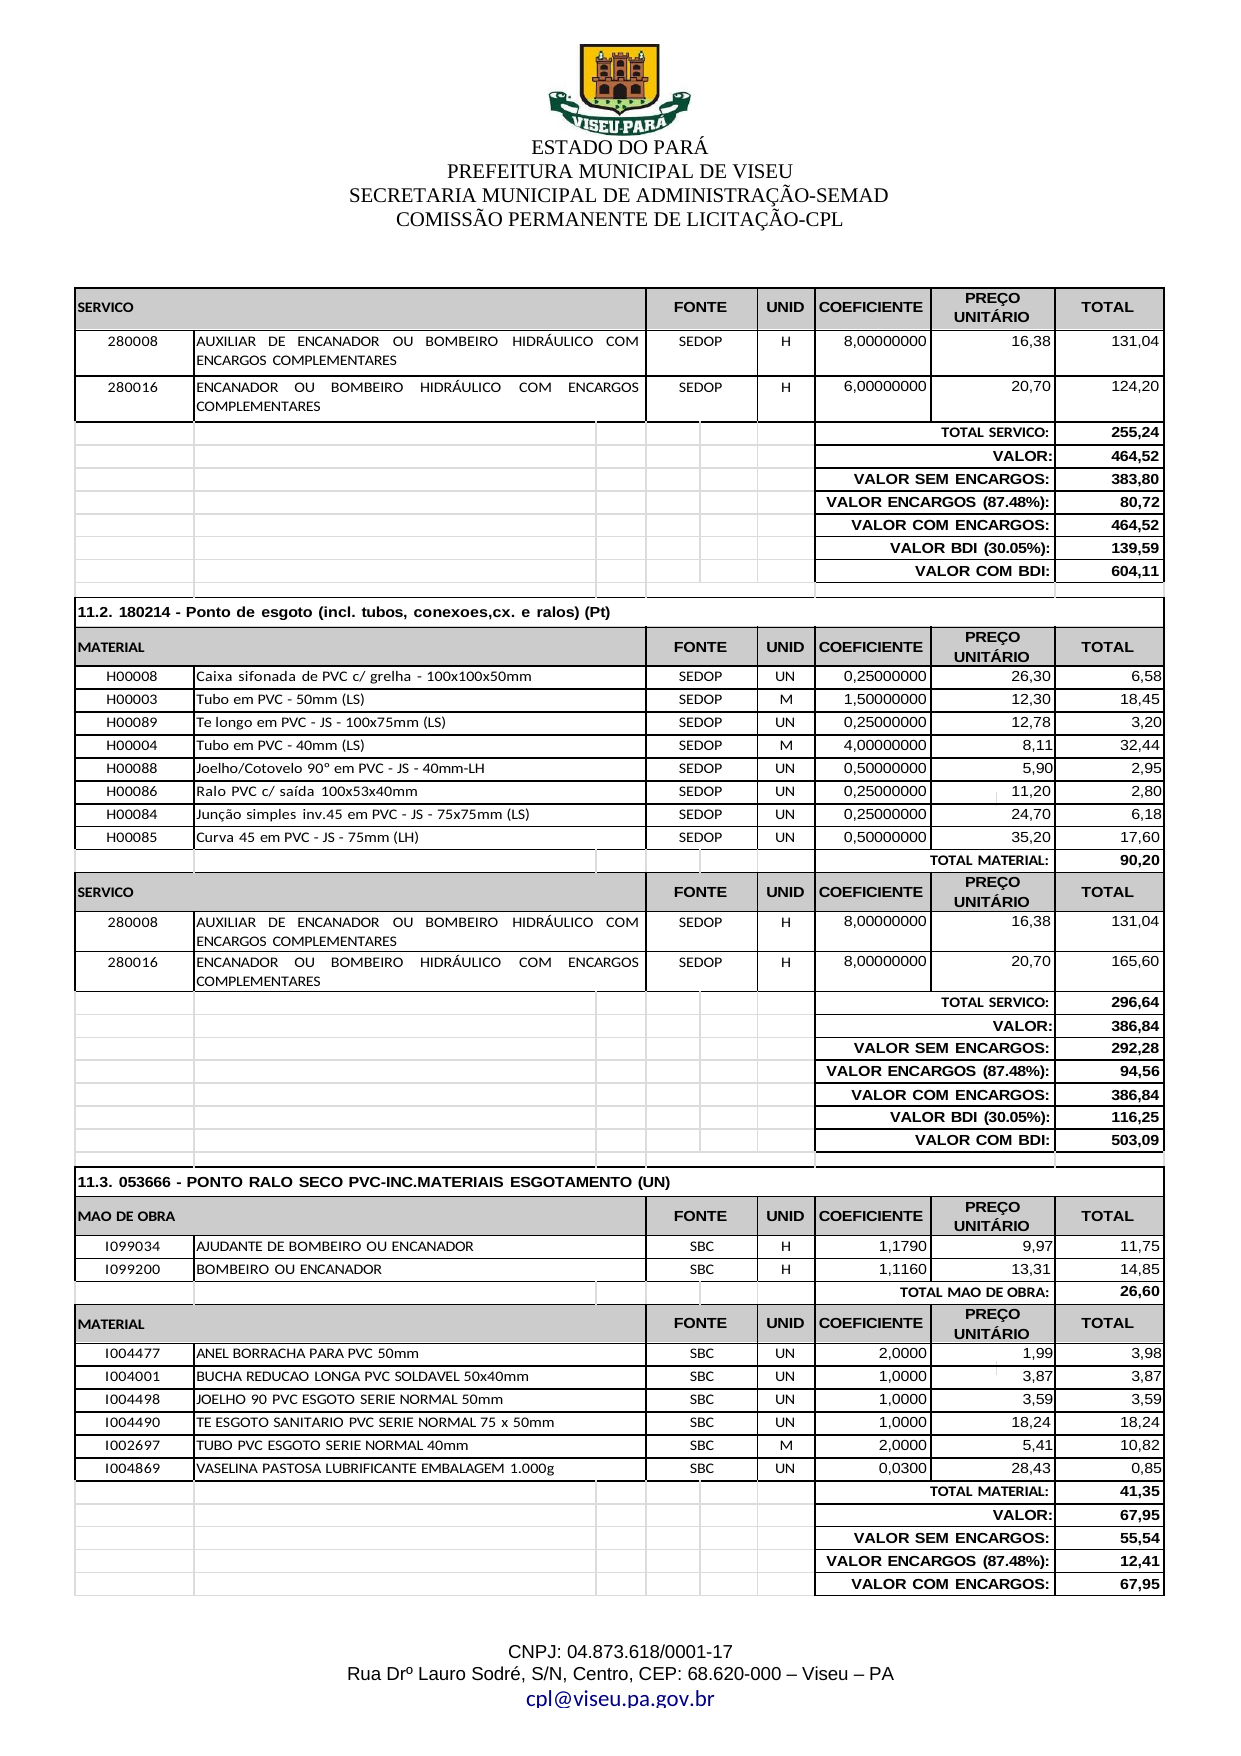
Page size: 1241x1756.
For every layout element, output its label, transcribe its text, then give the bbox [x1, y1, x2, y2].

table_cell TOTAL MAO DE OBRA: [816, 1282, 1054, 1303]
table_cell TOTAL [1056, 1197, 1163, 1235]
table_cell [701, 560, 757, 582]
table_cell 1,99 [932, 1344, 1054, 1365]
table_cell I004477 [76, 1344, 193, 1365]
table_cell [195, 1038, 595, 1059]
table_cell 28,43 [932, 1459, 1054, 1480]
table_cell 11.3. 053666 - PONTO RALO SECO PVC-INC.MATERIAIS ESGOTAMENTO (UN) [76, 1168, 1163, 1196]
table_cell H [758, 1259, 814, 1281]
table_cell [647, 423, 699, 444]
table_cell H00086 [76, 782, 193, 803]
table_cell [597, 1130, 645, 1151]
table_cell TOTAL [1056, 873, 1163, 911]
table_cell [597, 1527, 645, 1549]
table_cell I002697 [76, 1436, 193, 1457]
table_cell VALOR ENCARGOS (87.48%): [816, 1061, 1054, 1082]
table_cell [597, 1153, 645, 1166]
table_cell [647, 1130, 699, 1151]
table_cell H00085 [76, 827, 193, 849]
table_cell COEFICIENTE [816, 628, 930, 665]
table_cell [76, 560, 193, 582]
table_cell 280008 [76, 912, 193, 951]
table_cell [758, 850, 814, 872]
table_cell VALOR COM ENCARGOS: [816, 1573, 1054, 1594]
table_cell [647, 1550, 699, 1572]
table_cell [195, 583, 595, 597]
table_cell UNID [758, 628, 814, 665]
table_cell Tubo em PVC - 40mm (LS) [195, 736, 645, 757]
table_cell [597, 469, 645, 490]
table_cell [647, 1153, 814, 1166]
table_cell SEDOP [647, 759, 757, 780]
table_cell 20,70 [932, 377, 1054, 421]
table_cell 386,84 [1056, 1084, 1163, 1105]
table_cell Curva 45 em PVC - JS - 75mm (LH) [195, 827, 645, 849]
table_cell SBC [647, 1459, 757, 1480]
table_cell ENCANADOR OU BOMBEIRO HIDRÁULICO COM ENCARGOS COMPLEMENTARES [195, 377, 645, 421]
table_cell M [758, 736, 814, 757]
table_cell VALOR COM BDI: [816, 560, 1054, 582]
table_cell 12,30 [932, 690, 1054, 711]
table_cell 13,31 [932, 1259, 1054, 1281]
table_cell PREÇO UNITÁRIO [932, 1197, 1054, 1235]
table_cell [758, 469, 814, 490]
table_cell I004498 [76, 1390, 193, 1411]
table_cell FONTE [647, 1305, 757, 1342]
table_cell COEFICIENTE [816, 1197, 930, 1235]
table_cell [76, 1527, 193, 1549]
table_cell VASELINA PASTOSA LUBRIFICANTE EMBALAGEM 1.000g [195, 1459, 645, 1480]
table_cell [597, 423, 645, 444]
table_cell [647, 1505, 699, 1526]
table_cell [701, 492, 757, 513]
table_cell [647, 992, 699, 1013]
table_cell [76, 492, 193, 513]
table_cell 604,11 [1056, 560, 1163, 582]
table_cell [701, 1015, 757, 1036]
table_cell H00084 [76, 805, 193, 826]
table_cell UN [758, 759, 814, 780]
table_cell [647, 583, 814, 597]
table_cell [1056, 1153, 1163, 1166]
table_cell 255,24 [1056, 423, 1163, 444]
table_cell H [758, 952, 814, 991]
table_cell ANEL BORRACHA PARA PVC 50mm [195, 1344, 645, 1365]
table_cell [76, 992, 193, 1013]
table_cell I004490 [76, 1413, 193, 1434]
table_cell [701, 1282, 757, 1303]
table_cell UNID [758, 873, 814, 911]
table_cell H [758, 377, 814, 421]
table_cell [76, 446, 193, 467]
table_cell [76, 1482, 193, 1503]
table_cell SBC [647, 1259, 757, 1281]
table_cell UN [758, 827, 814, 849]
table_cell 0,25000000 [816, 713, 930, 734]
table_cell 11,75 [1056, 1236, 1163, 1258]
table_cell [647, 850, 699, 872]
table_header FONTE [647, 289, 757, 329]
table_cell [195, 423, 595, 444]
table_cell 2,95 [1056, 759, 1163, 780]
table_cell [597, 560, 645, 582]
table_cell VALOR: [816, 446, 1054, 467]
table_cell [76, 1573, 193, 1594]
table_cell [758, 446, 814, 467]
table_cell [701, 1482, 757, 1503]
table_cell PREÇO UNITÁRIO [932, 628, 1054, 665]
table_cell [647, 469, 699, 490]
table_cell [597, 537, 645, 559]
table_cell [195, 1153, 595, 1166]
table_cell SEDOP [647, 713, 757, 734]
table_cell 6,00000000 [816, 377, 930, 421]
table_cell TOTAL [1056, 1305, 1163, 1342]
table_cell [758, 1282, 814, 1303]
table_cell [76, 1061, 193, 1082]
table_cell [647, 1061, 699, 1082]
table_cell SEDOP [647, 952, 757, 991]
table_cell 0,25000000 [816, 667, 930, 688]
table_cell SEDOP [647, 805, 757, 826]
table_cell [647, 1107, 699, 1128]
table_cell [758, 515, 814, 536]
table_cell 1,1790 [816, 1236, 930, 1258]
table_cell COEFICIENTE [816, 873, 930, 911]
table_cell Ralo PVC c/ saída 100x53x40mm [195, 782, 645, 803]
table_cell MATERIAL [76, 1305, 645, 1342]
table_cell 1,50000000 [816, 690, 930, 711]
table_cell [758, 1084, 814, 1105]
table_cell 1,0000 [816, 1413, 930, 1434]
table_cell [758, 423, 814, 444]
table_cell TOTAL SERVICO: [816, 992, 1054, 1013]
table_cell 1,1160 [816, 1259, 930, 1281]
table_cell [597, 1084, 645, 1105]
table_cell SBC [647, 1344, 757, 1365]
table_cell 18,45 [1056, 690, 1163, 711]
table_cell M [758, 690, 814, 711]
table_cell [195, 1130, 595, 1151]
table_cell VALOR: [816, 1015, 1054, 1036]
table_cell [701, 1505, 757, 1526]
table_cell VALOR SEM ENCARGOS: [816, 469, 1054, 490]
table_cell [758, 992, 814, 1013]
table_cell 124,20 [1056, 377, 1163, 421]
table_cell [647, 1527, 699, 1549]
table_cell [647, 446, 699, 467]
table_cell 17,60 [1056, 827, 1163, 849]
table_cell 292,28 [1056, 1038, 1163, 1059]
table_cell I099200 [76, 1259, 193, 1281]
table_cell [195, 1015, 595, 1036]
table_cell 2,80 [1056, 782, 1163, 803]
table_cell UN [758, 1367, 814, 1388]
table_cell [76, 1282, 193, 1303]
table_cell AUXILIAR DE ENCANADOR OU BOMBEIRO HIDRÁULICO COM ENCARGOS COMPLEMENTARES [195, 331, 645, 375]
table_cell 3,87 [932, 1367, 1054, 1388]
table_cell VALOR ENCARGOS (87.48%): [816, 492, 1054, 513]
table_cell UN [758, 1413, 814, 1434]
table_cell BUCHA REDUCAO LONGA PVC SOLDAVEL 50x40mm [195, 1367, 645, 1388]
table_cell [758, 1505, 814, 1526]
table_cell [701, 515, 757, 536]
table_cell TOTAL [1056, 628, 1163, 665]
table_header TOTAL [1056, 289, 1163, 329]
table_cell TUBO PVC ESGOTO SERIE NORMAL 40mm [195, 1436, 645, 1457]
table_cell [758, 1573, 814, 1594]
table_cell [76, 1084, 193, 1105]
table_cell [195, 1573, 595, 1594]
table_cell SBC [647, 1236, 757, 1258]
table_cell 41,35 [1056, 1482, 1163, 1503]
table_cell [647, 515, 699, 536]
table_cell 280016 [76, 952, 193, 991]
table_cell 9,97 [932, 1236, 1054, 1258]
table_cell 131,04 [1056, 912, 1163, 951]
table_cell [701, 1550, 757, 1572]
table_cell FONTE [647, 628, 757, 665]
table_cell COEFICIENTE [816, 1305, 930, 1342]
table_cell 32,44 [1056, 736, 1163, 757]
table_cell 14,85 [1056, 1259, 1163, 1281]
table_cell [647, 1015, 699, 1036]
table_cell 6,58 [1056, 667, 1163, 688]
table_cell [1056, 583, 1163, 597]
table_cell 11,20 [932, 782, 1054, 803]
table_cell [195, 492, 595, 513]
table_cell 4,00000000 [816, 736, 930, 757]
table_cell 3,59 [1056, 1390, 1163, 1411]
table_cell SEDOP [647, 377, 757, 421]
table_cell [597, 1505, 645, 1526]
table_cell VALOR ENCARGOS (87.48%): [816, 1550, 1054, 1572]
table_cell [195, 537, 595, 559]
table_cell 8,11 [932, 736, 1054, 757]
table_cell 10,82 [1056, 1436, 1163, 1457]
table_cell [195, 1084, 595, 1105]
table_cell SEDOP [647, 827, 757, 849]
table_cell 1,0000 [816, 1367, 930, 1388]
table_cell [195, 515, 595, 536]
table_cell [195, 469, 595, 490]
table_cell UN [758, 713, 814, 734]
table_cell FONTE [647, 873, 757, 911]
table_cell [758, 492, 814, 513]
table_cell [597, 492, 645, 513]
table_cell TOTAL MATERIAL: [816, 1482, 1054, 1503]
table_header PREÇO UNITÁRIO [932, 289, 1054, 329]
table_cell H [758, 1236, 814, 1258]
table_cell UNID [758, 1305, 814, 1342]
table_cell SEDOP [647, 690, 757, 711]
table_cell [701, 423, 757, 444]
table_cell FONTE [647, 1197, 757, 1235]
table_cell H [758, 331, 814, 375]
table_cell 131,04 [1056, 331, 1163, 375]
table_cell Junção simples inv.45 em PVC - JS - 75x75mm (LS) [195, 805, 645, 826]
table_cell 2,0000 [816, 1436, 930, 1457]
table_cell [76, 537, 193, 559]
table_cell [195, 1107, 595, 1128]
table_cell H00003 [76, 690, 193, 711]
table_cell 139,59 [1056, 537, 1163, 559]
table_cell [195, 1550, 595, 1572]
table_cell VALOR: [816, 1505, 1054, 1526]
table_cell MAO DE OBRA [76, 1197, 645, 1235]
table_cell TOTAL SERVICO: [816, 423, 1054, 444]
table_cell [597, 446, 645, 467]
table_cell [647, 1038, 699, 1059]
table_cell [758, 560, 814, 582]
table_cell I099034 [76, 1236, 193, 1258]
table_cell [701, 992, 757, 1013]
table_cell [758, 1482, 814, 1503]
table_cell 55,54 [1056, 1527, 1163, 1549]
table_cell 1,0000 [816, 1390, 930, 1411]
table_cell SBC [647, 1413, 757, 1434]
table_cell 80,72 [1056, 492, 1163, 513]
table_cell 11.2. 180214 - Ponto de esgoto (incl. tubos, conexoes,cx. e ralos) (Pt) [76, 598, 1163, 626]
table_cell VALOR SEM ENCARGOS: [816, 1527, 1054, 1549]
table_cell 0,85 [1056, 1459, 1163, 1480]
table_cell [76, 1038, 193, 1059]
table_cell 67,95 [1056, 1573, 1163, 1594]
table_cell 0,0300 [816, 1459, 930, 1480]
table_cell [76, 423, 193, 444]
table_cell H00088 [76, 759, 193, 780]
table_cell Te longo em PVC - JS - 100x75mm (LS) [195, 713, 645, 734]
table_cell [195, 1527, 595, 1549]
table_cell [76, 1505, 193, 1526]
table_cell I004001 [76, 1367, 193, 1388]
table_cell M [758, 1436, 814, 1457]
table_cell [647, 560, 699, 582]
table_cell [76, 1015, 193, 1036]
table_cell [597, 583, 645, 597]
table_cell [647, 492, 699, 513]
table_cell SEDOP [647, 667, 757, 688]
table_cell [647, 1084, 699, 1105]
table_cell BOMBEIRO OU ENCANADOR [195, 1259, 645, 1281]
table_cell [647, 537, 699, 559]
table_cell [701, 1038, 757, 1059]
table_cell 296,64 [1056, 992, 1163, 1013]
table_cell 20,70 [932, 952, 1054, 991]
table_cell SEDOP [647, 782, 757, 803]
table_cell 8,00000000 [816, 912, 930, 951]
table_cell [758, 1107, 814, 1128]
table_cell [597, 1573, 645, 1594]
table_cell 464,52 [1056, 446, 1163, 467]
table_cell [195, 1282, 595, 1303]
table_cell [597, 1282, 645, 1303]
table_cell [758, 1061, 814, 1082]
table_cell 165,60 [1056, 952, 1163, 991]
table_cell H [758, 912, 814, 951]
table_cell [195, 1505, 595, 1526]
table_cell 90,20 [1056, 850, 1163, 872]
table_cell SBC [647, 1390, 757, 1411]
table_cell Caixa sifonada de PVC c/ grelha - 100x100x50mm [195, 667, 645, 688]
table_cell SERVICO [76, 873, 645, 911]
table_cell UN [758, 805, 814, 826]
table_cell 0,25000000 [816, 805, 930, 826]
table_cell VALOR COM ENCARGOS: [816, 515, 1054, 536]
table_cell MATERIAL [76, 628, 645, 665]
table_cell [701, 1084, 757, 1105]
table_cell [597, 1015, 645, 1036]
table_cell [597, 515, 645, 536]
table_cell [195, 992, 595, 1013]
table_cell H00089 [76, 713, 193, 734]
table_cell SBC [647, 1367, 757, 1388]
table_cell [701, 850, 757, 872]
table_cell ENCANADOR OU BOMBEIRO HIDRÁULICO COM ENCARGOS COMPLEMENTARES [195, 952, 645, 991]
table_cell VALOR COM BDI: [816, 1130, 1054, 1151]
table_cell 116,25 [1056, 1107, 1163, 1128]
table_cell 8,00000000 [816, 952, 930, 991]
table_cell [701, 1527, 757, 1549]
table_cell UN [758, 1390, 814, 1411]
table_header SERVICO [76, 289, 645, 329]
table_cell [597, 1550, 645, 1572]
table_cell 6,18 [1056, 805, 1163, 826]
table_cell [76, 469, 193, 490]
table_cell VALOR BDI (30.05%): [816, 537, 1054, 559]
table_cell [701, 1573, 757, 1594]
table_cell [758, 1038, 814, 1059]
table_cell H00004 [76, 736, 193, 757]
table_cell [647, 1573, 699, 1594]
table_cell [701, 1130, 757, 1151]
table_cell 18,24 [1056, 1413, 1163, 1434]
table_cell 8,00000000 [816, 331, 930, 375]
table_cell SEDOP [647, 736, 757, 757]
table_header COEFICIENTE [816, 289, 930, 329]
table_cell [701, 446, 757, 467]
table_cell [76, 515, 193, 536]
table_cell 16,38 [932, 912, 1054, 951]
table_cell TE ESGOTO SANITARIO PVC SERIE NORMAL 75 x 50mm [195, 1413, 645, 1434]
table_cell [816, 1153, 1054, 1166]
table_cell 464,52 [1056, 515, 1163, 536]
table_cell 383,80 [1056, 469, 1163, 490]
table_cell [701, 1107, 757, 1128]
table_cell 3,20 [1056, 713, 1163, 734]
table_cell Tubo em PVC - 50mm (LS) [195, 690, 645, 711]
table_cell [76, 1107, 193, 1128]
table_cell [701, 469, 757, 490]
table_cell 3,98 [1056, 1344, 1163, 1365]
table_cell [76, 1153, 193, 1166]
table_cell [758, 1527, 814, 1549]
table_cell [597, 1061, 645, 1082]
table_cell 5,90 [932, 759, 1054, 780]
table_cell [701, 1061, 757, 1082]
table_cell AUXILIAR DE ENCANADOR OU BOMBEIRO HIDRÁULICO COM ENCARGOS COMPLEMENTARES [195, 912, 645, 951]
table_cell [76, 1550, 193, 1572]
table_cell [701, 537, 757, 559]
table_cell 26,60 [1056, 1282, 1163, 1303]
table_cell 0,50000000 [816, 827, 930, 849]
table_cell JOELHO 90 PVC ESGOTO SERIE NORMAL 50mm [195, 1390, 645, 1411]
table_cell [597, 850, 645, 872]
table_cell SEDOP [647, 331, 757, 375]
table_cell [816, 583, 1054, 597]
table_cell UN [758, 1344, 814, 1365]
table_cell TOTAL MATERIAL: [816, 850, 1054, 872]
table_cell [758, 1015, 814, 1036]
table_cell 5,41 [932, 1436, 1054, 1457]
table_header UNID [758, 289, 814, 329]
table_cell 386,84 [1056, 1015, 1163, 1036]
table_cell 503,09 [1056, 1130, 1163, 1151]
table_cell [758, 1550, 814, 1572]
table_cell 12,78 [932, 713, 1054, 734]
table_cell UN [758, 1459, 814, 1480]
table_cell UN [758, 667, 814, 688]
table_cell 24,70 [932, 805, 1054, 826]
table_cell VALOR COM ENCARGOS: [816, 1084, 1054, 1105]
table_cell [76, 850, 193, 872]
table_cell Joelho/Cotovelo 90º em PVC - JS - 40mm-LH [195, 759, 645, 780]
table_cell 94,56 [1056, 1061, 1163, 1082]
table_cell SEDOP [647, 912, 757, 951]
table_cell 26,30 [932, 667, 1054, 688]
table_cell [76, 583, 193, 597]
table_cell 67,95 [1056, 1505, 1163, 1526]
table_cell [195, 850, 595, 872]
table_cell 3,87 [1056, 1367, 1163, 1388]
table_cell [195, 1482, 595, 1503]
table_cell 16,38 [932, 331, 1054, 375]
table_cell [647, 1482, 699, 1503]
table_cell [647, 1282, 699, 1303]
table_cell I004869 [76, 1459, 193, 1480]
table_cell 280016 [76, 377, 193, 421]
table_cell PREÇO UNITÁRIO [932, 873, 1054, 911]
table_cell AJUDANTE DE BOMBEIRO OU ENCANADOR [195, 1236, 645, 1258]
table_cell 0,50000000 [816, 759, 930, 780]
table_cell [195, 560, 595, 582]
table_cell [597, 1482, 645, 1503]
table_cell [597, 992, 645, 1013]
table_cell [195, 446, 595, 467]
table_cell [597, 1038, 645, 1059]
table_cell [597, 1107, 645, 1128]
table_cell [758, 537, 814, 559]
table_cell 3,59 [932, 1390, 1054, 1411]
table_cell [758, 1130, 814, 1151]
table_cell 35,20 [932, 827, 1054, 849]
table_cell VALOR BDI (30.05%): [816, 1107, 1054, 1128]
table_cell 18,24 [932, 1413, 1054, 1434]
table_cell SBC [647, 1436, 757, 1457]
table_cell VALOR SEM ENCARGOS: [816, 1038, 1054, 1059]
table_cell 0,25000000 [816, 782, 930, 803]
table_cell PREÇO UNITÁRIO [932, 1305, 1054, 1342]
table_cell UNID [758, 1197, 814, 1235]
table_cell H00008 [76, 667, 193, 688]
table_cell [76, 1130, 193, 1151]
table_cell 280008 [76, 331, 193, 375]
table_cell UN [758, 782, 814, 803]
table_cell 12,41 [1056, 1550, 1163, 1572]
table_cell 2,0000 [816, 1344, 930, 1365]
table_cell [195, 1061, 595, 1082]
